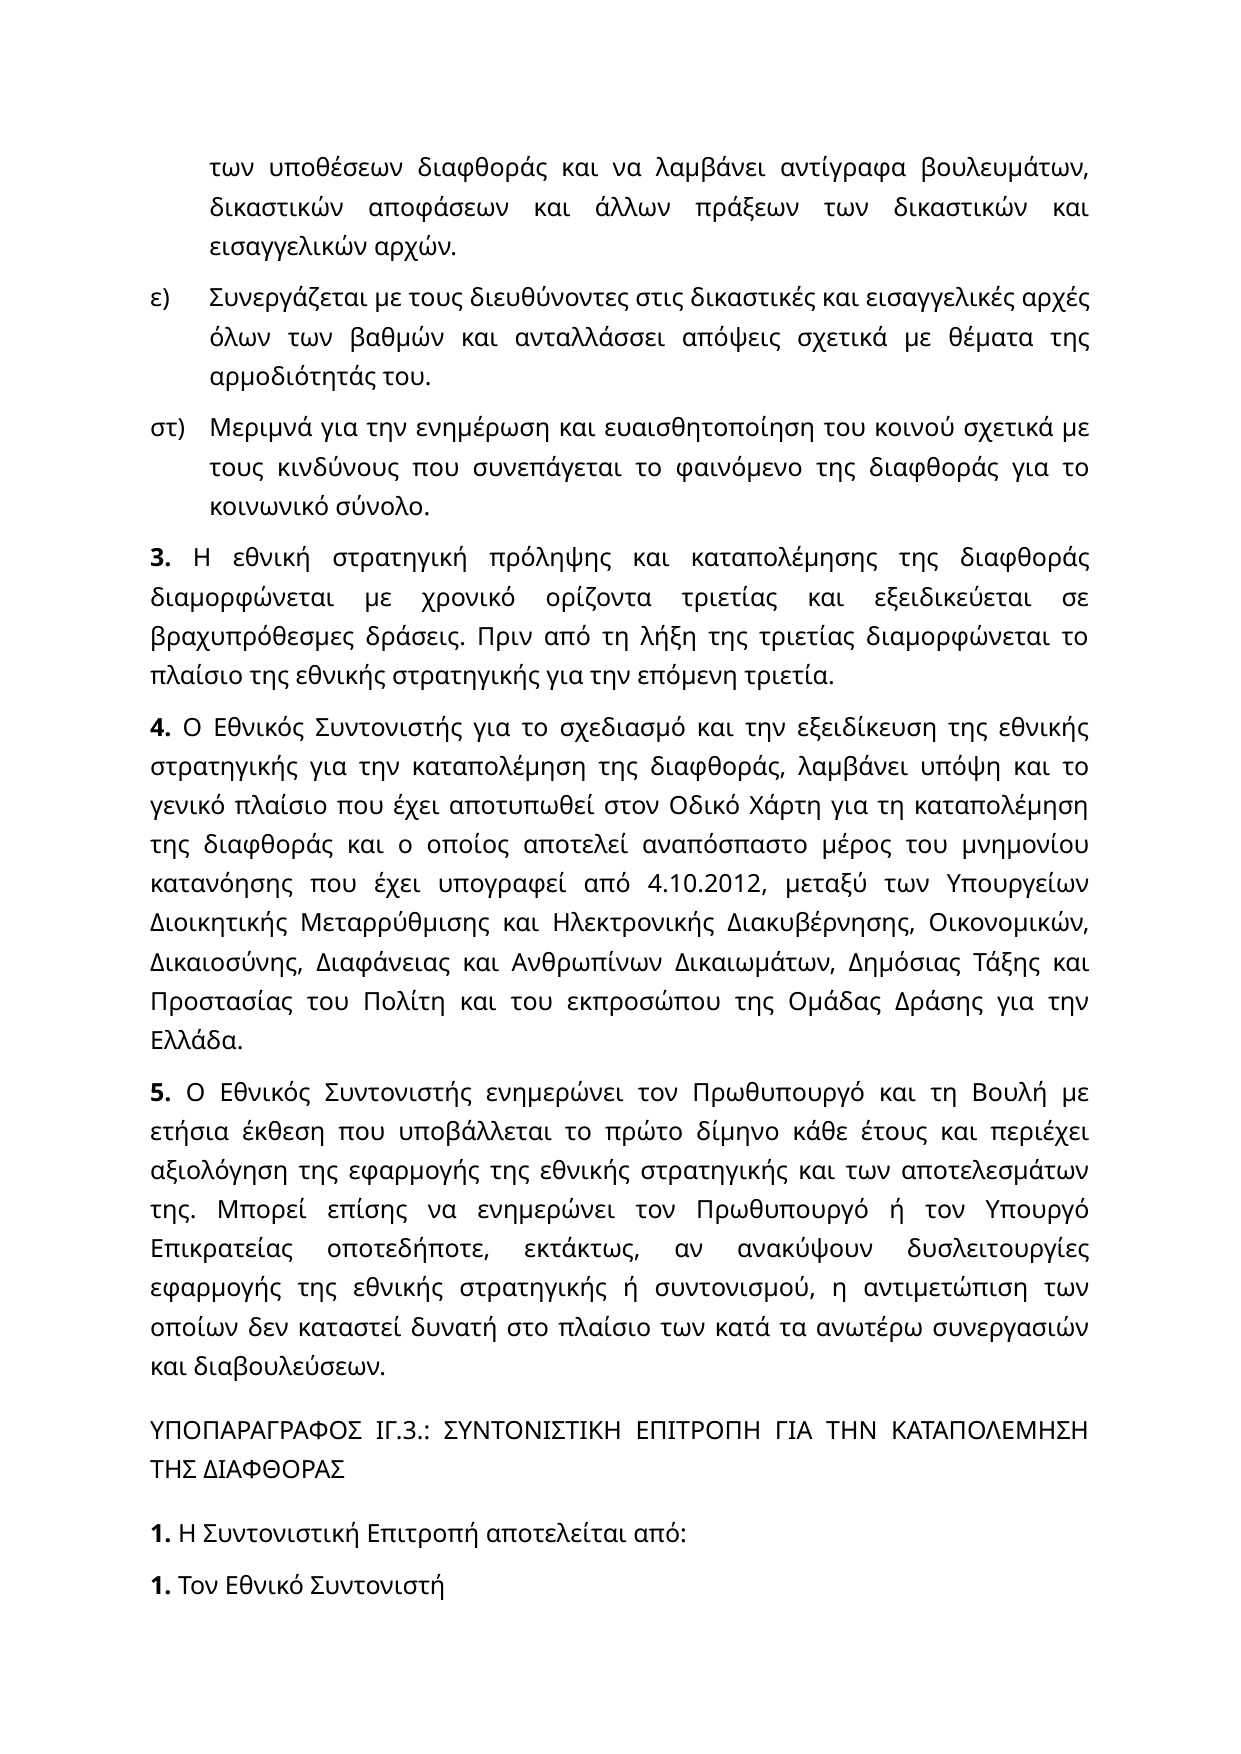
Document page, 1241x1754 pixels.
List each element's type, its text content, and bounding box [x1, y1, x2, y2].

text ΥΠΟΠΑΡΑΓΡΑΦΟΣ ΙΓ.3.: ΣΥΝΤΟΝΙΣΤΙΚΗ ΕΠΙΤΡΟΠΗ ΓΙΑ ΤΗΝ ΚΑΤΑΠΟΛΕΜΗΣΗ ΤΗΣ ΔΙΑΦΘΟΡΑΣ [150, 1412, 1090, 1486]
list ε) Συνεργάζεται με τους διευθύνοντες στις δικαστικές και εισαγγελικές αρχές όλων των βαθμών και ανταλλάσσει απόψεις σχετικά με θέματα της αρμοδιότητάς του. [150, 280, 1090, 392]
list των υποθέσεων διαφθοράς και να λαμβάνει αντίγραφα βουλευμάτων, δικαστικών αποφάσεων και άλλων πράξεων των δικαστικών και εισαγγελικών αρχών. [150, 150, 1090, 262]
text 4. Ο Εθνικός Συντονιστής για το σχεδιασμό και την εξειδίκευση της εθνικής στρατηγικής για την καταπολέμηση της διαφθοράς, λαμβάνει υπόψη και το γενικό πλαίσιο που έχει αποτυπωθεί στον Οδικό Χάρτη για τη καταπολέμηση της διαφθοράς και ο οποίος αποτελεί αναπόσπαστο μέρος του μνημονίου κατανόησης που έχει υπογραφεί από 4.10.2012, μεταξύ των Υπουργείων Διοικητικής Μεταρρύθμισης και Ηλεκτρονικής Διακυβέρνησης, Οικονομικών, Δικαιοσύνης, Διαφάνειας και Ανθρωπίνων Δικαιωμάτων, Δημόσιας Τάξης και Προστασίας του Πολίτη και του εκπροσώπου της Ομάδας Δράσης για την Ελλάδα. [150, 709, 1090, 1057]
text 3. Η εθνική στρατηγική πρόληψης και καταπολέμησης της διαφθοράς διαμορφώνεται με χρονικό ορίζοντα τριετίας και εξειδικεύεται σε βραχυπρόθεσμες δράσεις. Πριν από τη λήξη της τριετίας διαμορφώνεται το πλαίσιο της εθνικής στρατηγικής για την επόμενη τριετία. [150, 540, 1090, 692]
text 5. Ο Εθνικός Συντονιστής ενημερώνει τον Πρωθυπουργό και τη Βουλή με ετήσια έκθεση που υποβάλλεται το πρώτο δίμηνο κάθε έτους και περιέχει αξιολόγηση της εφαρμογής της εθνικής στρατηγικής και των αποτελεσμάτων της. Μπορεί επίσης να ενημερώνει τον Πρωθυπουργό ή τον Υπουργό Επικρατείας οποτεδήποτε, εκτάκτως, αν ανακύψουν δυσλειτουργίες εφαρμογής της εθνικής στρατηγικής ή συντονισμού, η αντιμετώπιση των οποίων δεν καταστεί δυνατή στο πλαίσιο των κατά τα ανωτέρω συνεργασιών και διαβουλεύσεων. [150, 1074, 1090, 1382]
list στ) Μεριμνά για την ενημέρωση και ευαισθητοποίηση του κοινού σχετικά με τους κινδύνους που συνεπάγεται το φαινόμενο της διαφθοράς για το κοινωνικό σύνολο. [150, 410, 1090, 522]
text 1. Τον Εθνικό Συντονιστή [150, 1567, 1090, 1602]
text 1. Η Συντονιστική Επιτροπή αποτελείται από: [150, 1516, 1090, 1550]
